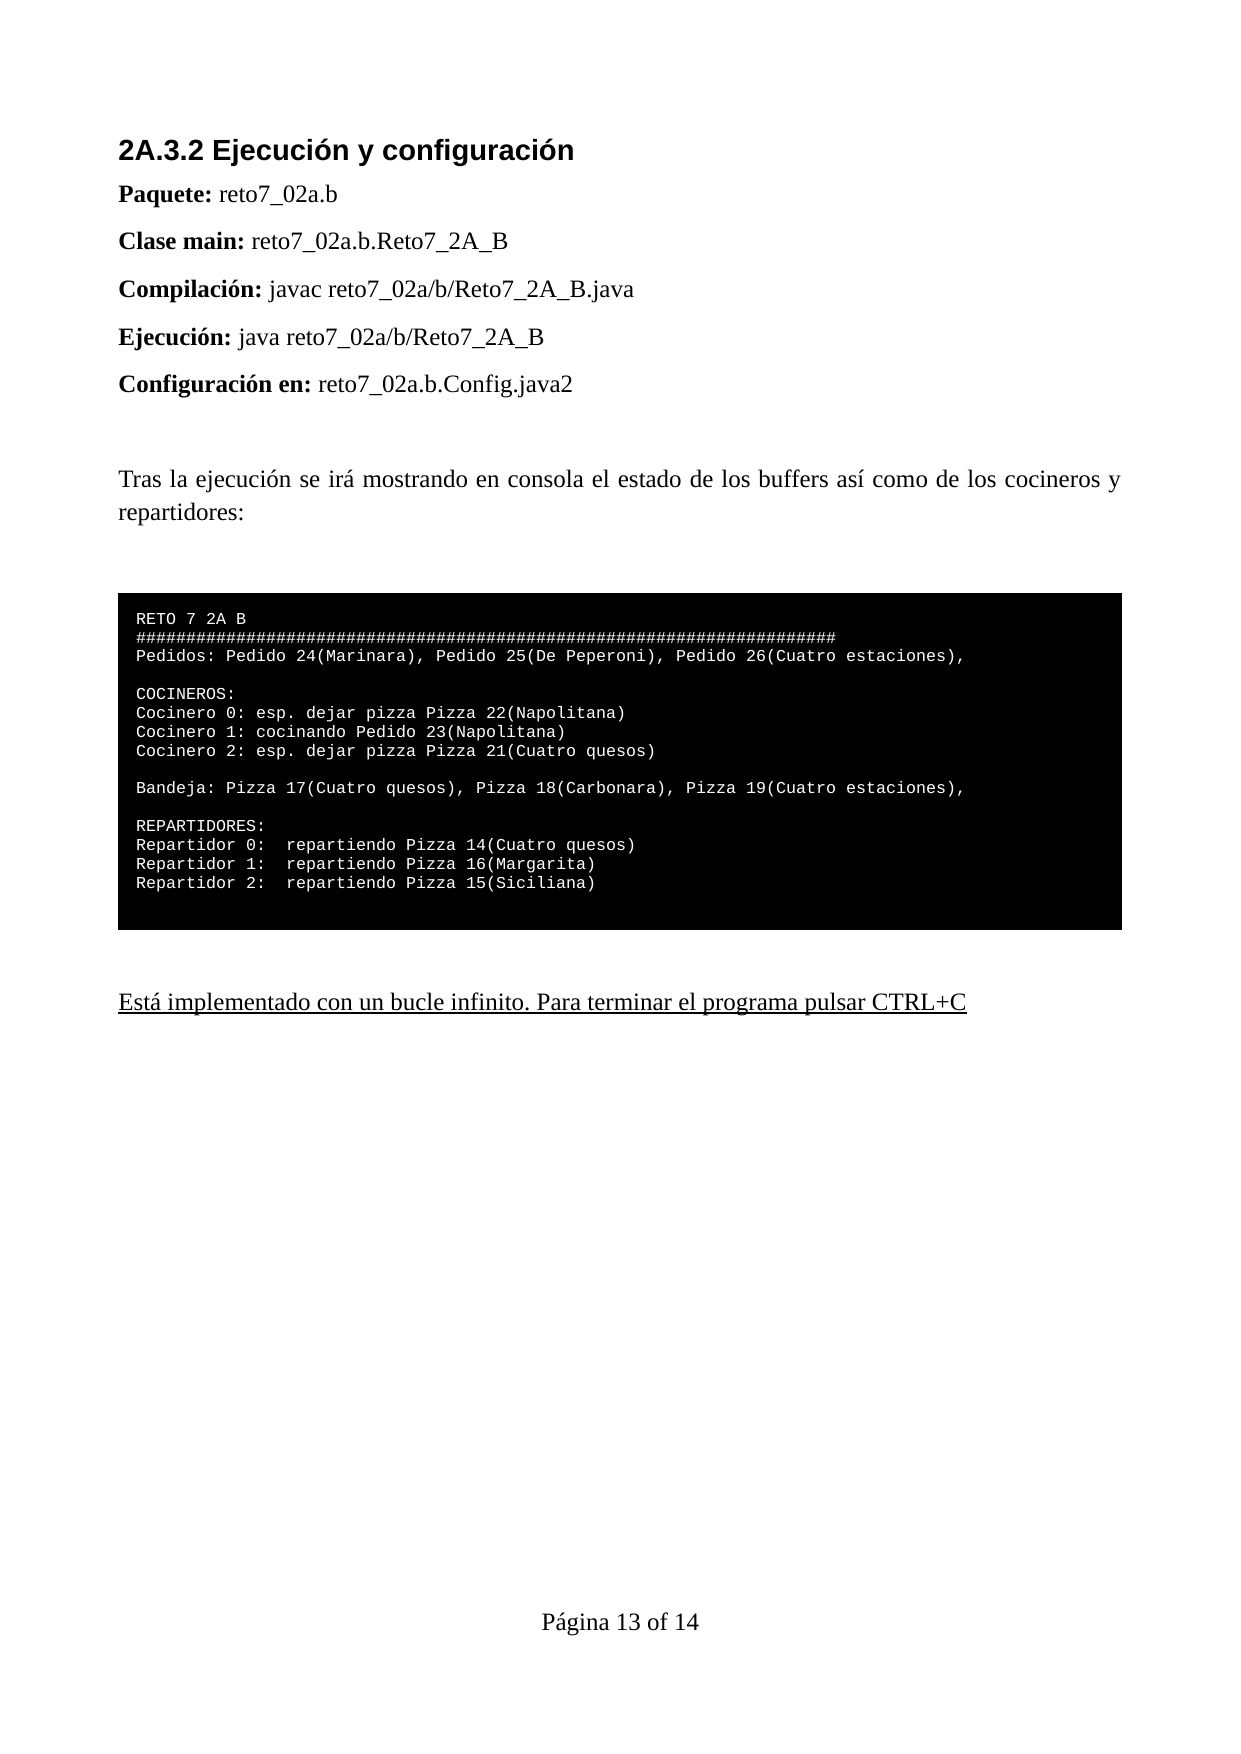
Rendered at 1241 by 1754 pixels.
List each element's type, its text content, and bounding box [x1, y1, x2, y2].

text Repartidor 0: repartiendo Pizza 14(Cuatro quesos) [118, 837, 1122, 855]
text ###################################################################### [118, 629, 1122, 648]
text Repartidor 2: repartiendo Pizza 15(Siciliana) [118, 874, 1122, 893]
text RETO 7 2A B [118, 593, 1122, 629]
text Tras la ejecución se irá mostrando en consola el estado de los buffers así como de los cocineros y repartidores: [118, 464, 1122, 526]
text Compilación: javac reto7_02a/b/Reto7_2A_B.java [118, 274, 1122, 303]
text REPARTIDORES: [118, 818, 1122, 837]
subtitle 2A.3.2 Ejecución y configuración [118, 133, 1122, 166]
text Cocinero 0: esp. dejar pizza Pizza 22(Napolitana) [118, 704, 1122, 723]
text Está implementado con un bucle infinito. Para terminar el programa pulsar CTRL+C [118, 987, 1122, 1016]
text Clase main: reto7_02a.b.Reto7_2A_B [118, 226, 1122, 255]
text Ejecución: java reto7_02a/b/Reto7_2A_B [118, 322, 1122, 350]
text Configuración en: reto7_02a.b.Config.java2 [118, 369, 1122, 398]
text Repartidor 1: repartiendo Pizza 16(Margarita) [118, 855, 1122, 874]
text Pedidos: Pedido 24(Marinara), Pedido 25(De Peperoni), Pedido 26(Cuatro estaciones), [118, 648, 1122, 667]
text Bandeja: Pizza 17(Cuatro quesos), Pizza 18(Carbonara), Pizza 19(Cuatro estaciones), [118, 780, 1122, 799]
text COCINEROS: [118, 686, 1122, 704]
text Paquete: reto7_02a.b [118, 179, 1122, 207]
text Cocinero 2: esp. dejar pizza Pizza 21(Cuatro quesos) [118, 742, 1122, 761]
text Cocinero 1: cocinando Pedido 23(Napolitana) [118, 723, 1122, 742]
